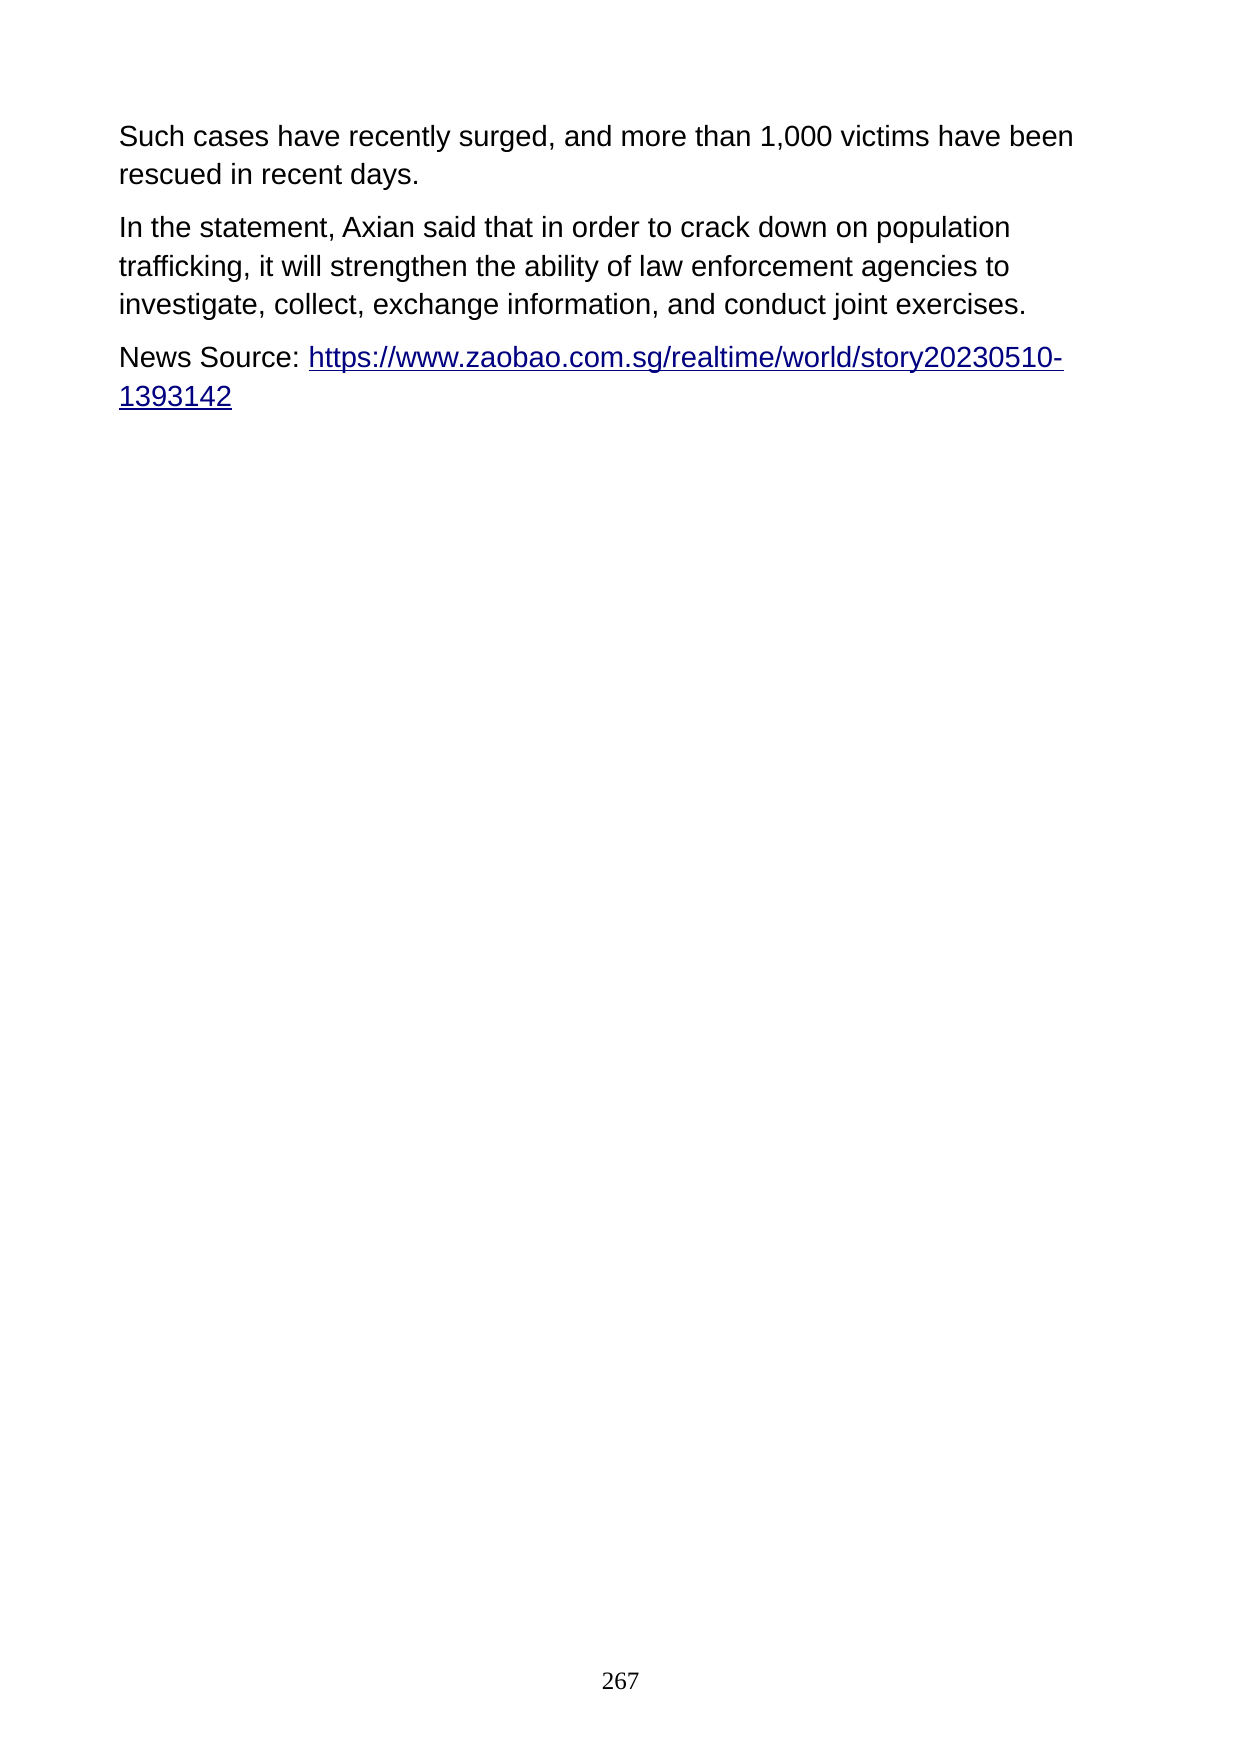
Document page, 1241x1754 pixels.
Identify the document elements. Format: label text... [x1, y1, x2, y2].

text News Source: https://www.zaobao.com.sg/realtime/world/story20230510-1393142 [118, 340, 1122, 412]
text In the statement, Axian said that in order to crack down on population trafficking, it will strengthen the ability of law enforcement agencies to investigate, collect, exchange information, and conduct joint exercises. [118, 210, 1122, 321]
text Such cases have recently surged, and more than 1,000 victims have been rescued in recent days. [118, 118, 1122, 191]
